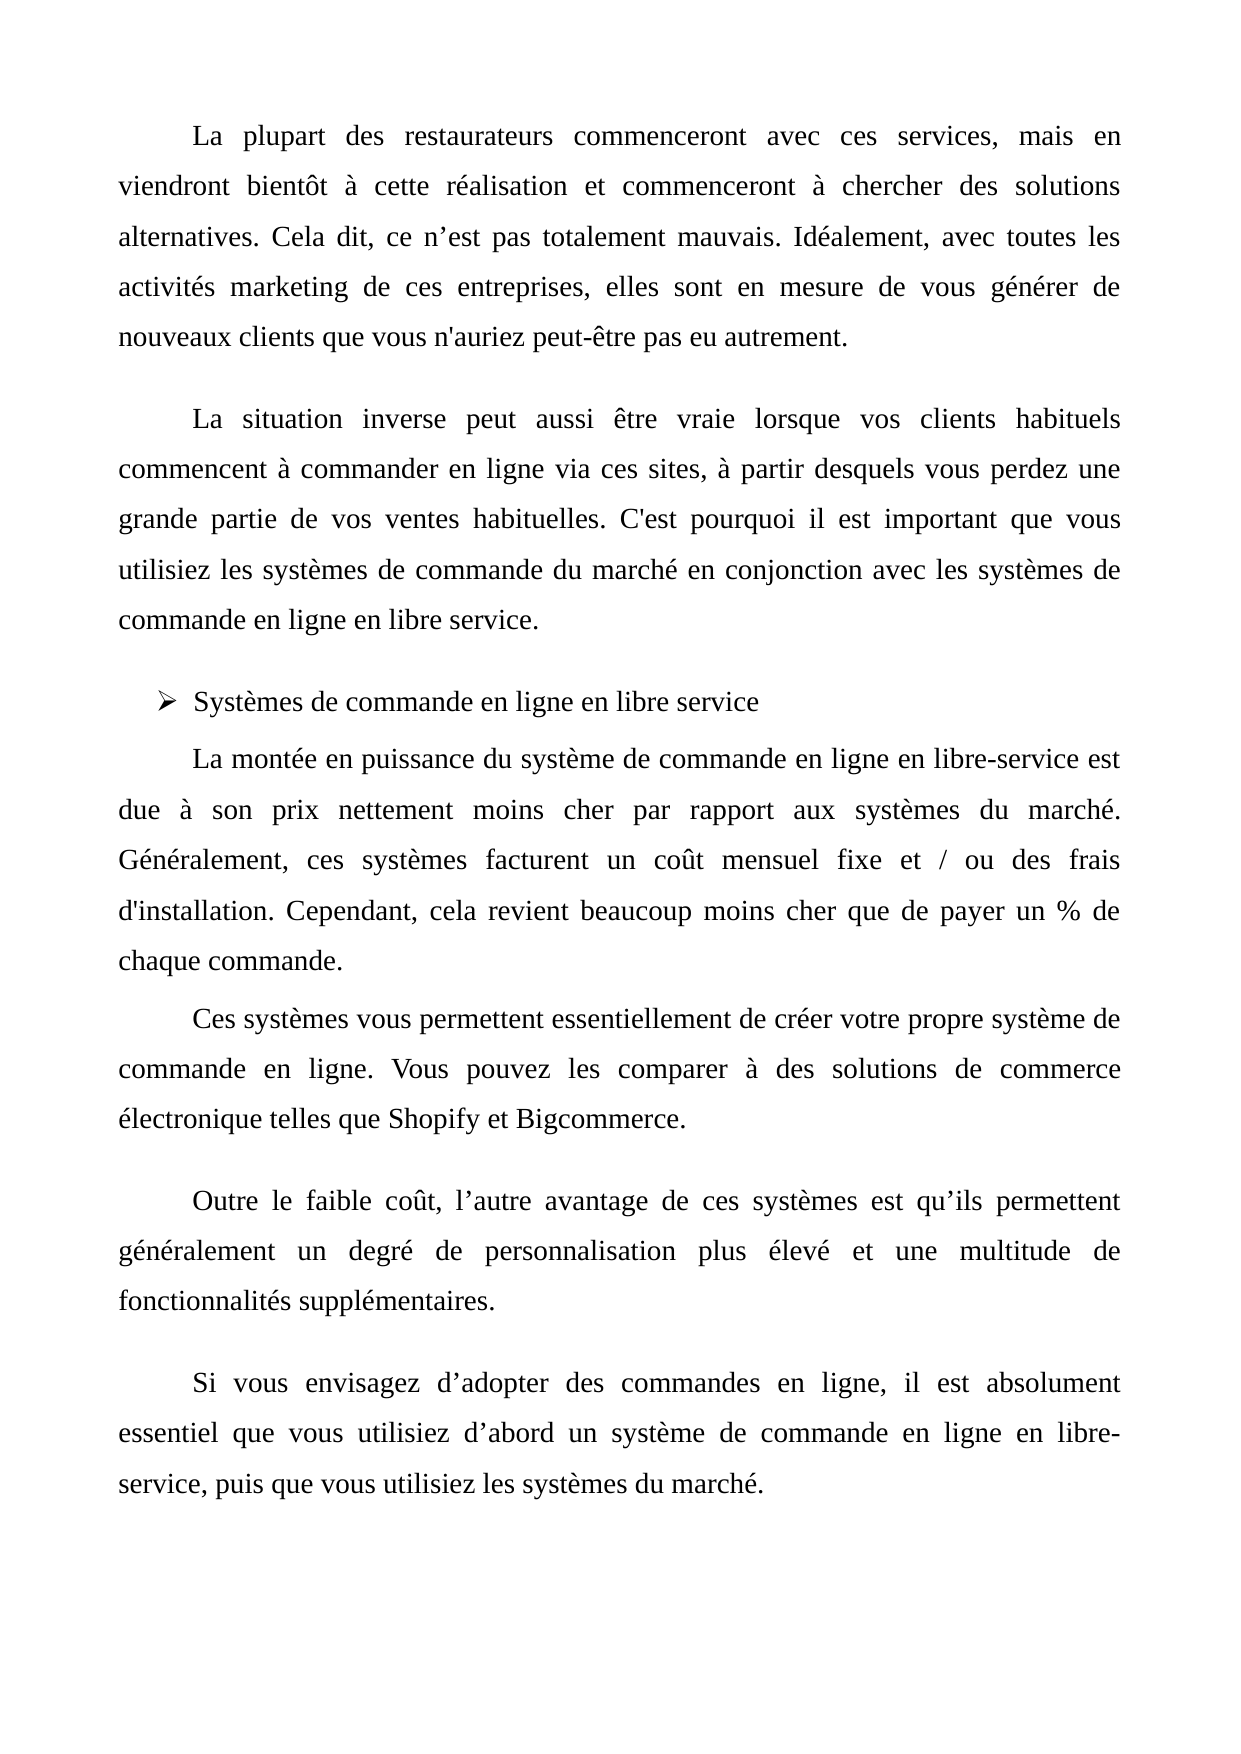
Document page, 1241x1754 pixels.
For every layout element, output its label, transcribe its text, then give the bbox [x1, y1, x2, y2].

text La situation inverse peut aussi être vraie lorsque vos clients habituels commencent à commander en ligne via ces sites, à partir desquels vous perdez une grande partie de vos ventes habituelles. C'est pourquoi il est important que vous utilisiez les systèmes de commande du marché en conjonction avec les systèmes de commande en ligne en libre service. [118, 401, 1122, 636]
list Systèmes de commande en ligne en libre service [156, 684, 1122, 717]
text Outre le faible coût, l’autre avantage de ces systèmes est qu’ils permettent généralement un degré de personnalisation plus élevé et une multitude de fonctionnalités supplémentaires. [118, 1183, 1122, 1317]
text La montée en puissance du système de commande en ligne en libre-service est due à son prix nettement moins cher par rapport aux systèmes du marché. Généralement, ces systèmes facturent un coût mensuel fixe et / ou des frais d'installation. Cependant, cela revient beaucoup moins cher que de payer un % de chaque commande. [118, 742, 1122, 976]
text La plupart des restaurateurs commenceront avec ces services, mais en viendront bientôt à cette réalisation et commenceront à chercher des solutions alternatives. Cela dit, ce n’est pas totalement mauvais. Idéalement, avec toutes les activités marketing de ces entreprises, elles sont en mesure de vous générer de nouveaux clients que vous n'auriez peut-être pas eu autrement. [118, 118, 1122, 353]
text Ces systèmes vous permettent essentiellement de créer votre propre système de commande en ligne. Vous pouvez les comparer à des solutions de commerce électronique telles que Shopify et Bigcommerce. [118, 1001, 1122, 1135]
text Si vous envisagez d’adopter des commandes en ligne, il est absolument essentiel que vous utilisiez d’abord un système de commande en ligne en libre-service, puis que vous utilisiez les systèmes du marché. [118, 1365, 1122, 1499]
